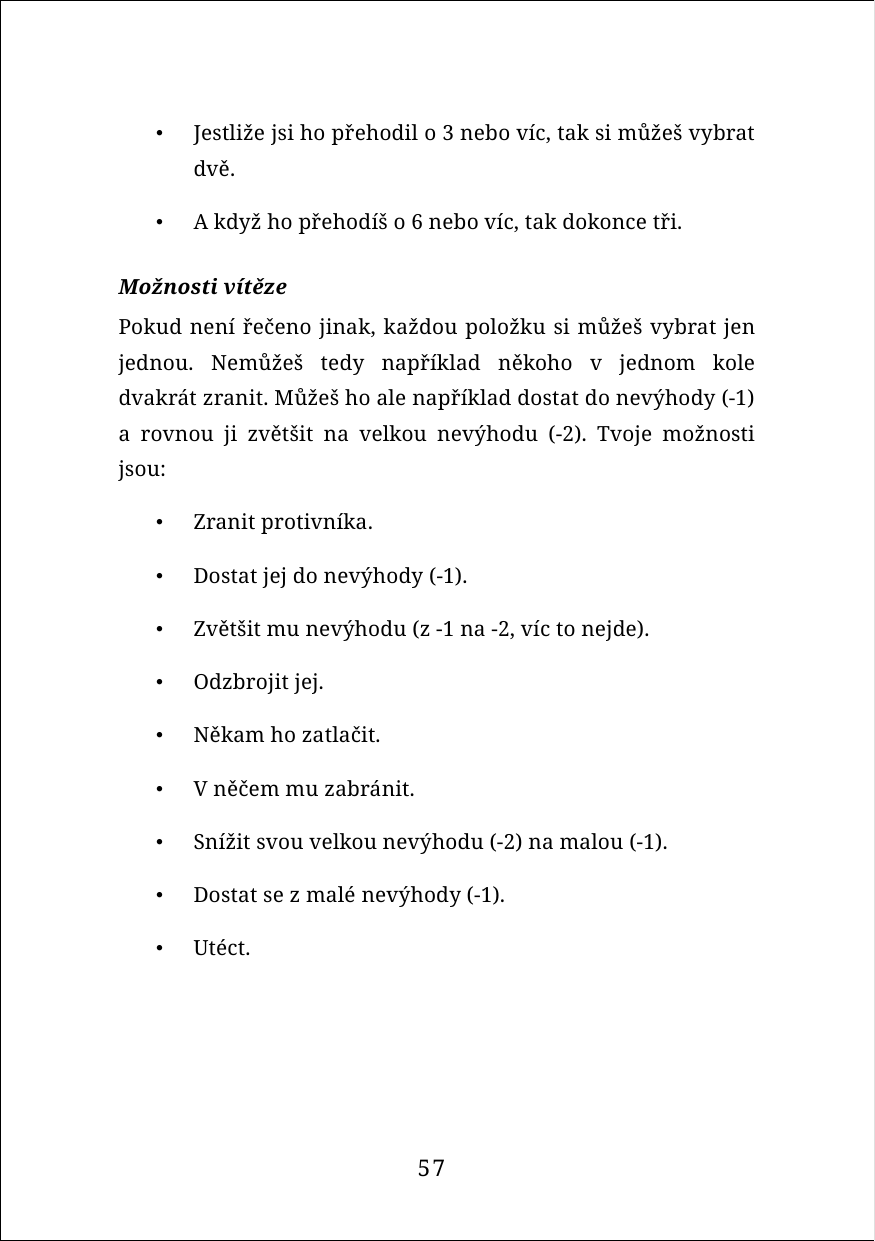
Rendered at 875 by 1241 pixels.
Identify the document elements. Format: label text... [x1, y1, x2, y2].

list Dostat se z malé nevýhody (-1). [156, 880, 756, 908]
list A když ho přehodíš o 6 nebo víc, tak dokonce tři. [156, 207, 756, 235]
list Utéct. [156, 933, 756, 962]
list Odzbrojit jej. [156, 667, 756, 696]
subtitle Možnosti vítěze [118, 272, 756, 300]
list Někam ho zatlačit. [156, 720, 756, 749]
list V něčem mu zabránit. [156, 774, 756, 802]
list Jestliže jsi ho přehodil o 3 nebo víc, tak si můžeš vybrat dvě. [156, 118, 756, 182]
list Snížit svou velkou nevýhodu (-2) na malou (-1). [156, 827, 756, 855]
list Zvětšit mu nevýhodu (z -1 na -2, víc to nejde). [156, 614, 756, 642]
list Zranit protivníka. [156, 507, 756, 536]
text Pokud není řečeno jinak, každou položku si můžeš vybrat jen jednou. Nemůžeš tedy například někoho v jednom kole dvakrát zranit. Můžeš ho ale například dostat do nevýhody (-1) a rovnou ji zvětšit na velkou nevýhodu (-2). Tvoje možnosti jsou: [118, 312, 756, 483]
list Dostat jej do nevýhody (-1). [156, 561, 756, 589]
